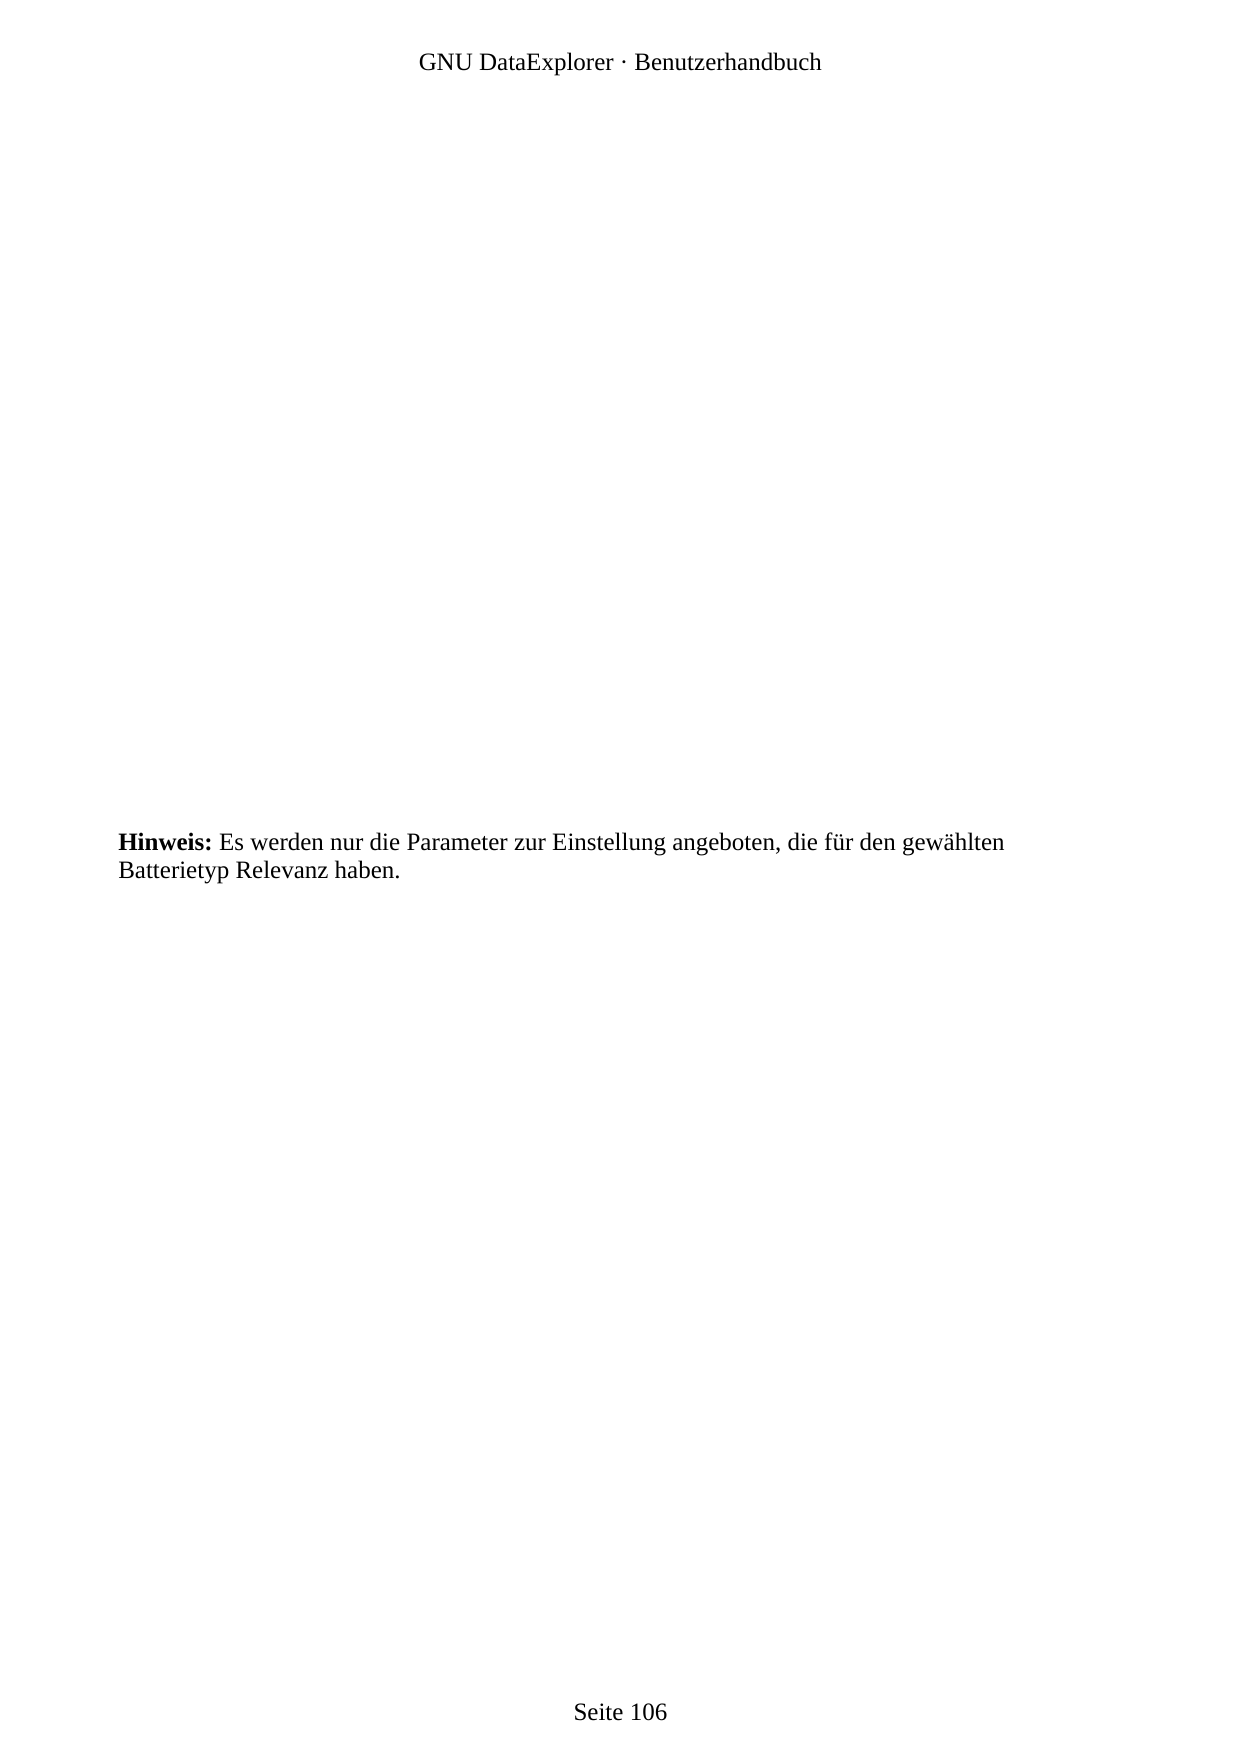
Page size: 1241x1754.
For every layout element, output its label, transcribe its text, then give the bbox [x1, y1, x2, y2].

text Hinweis: Es werden nur die Parameter zur Einstellung angeboten, die für den gewählten Batterietyp Relevanz haben. [118, 827, 1122, 884]
